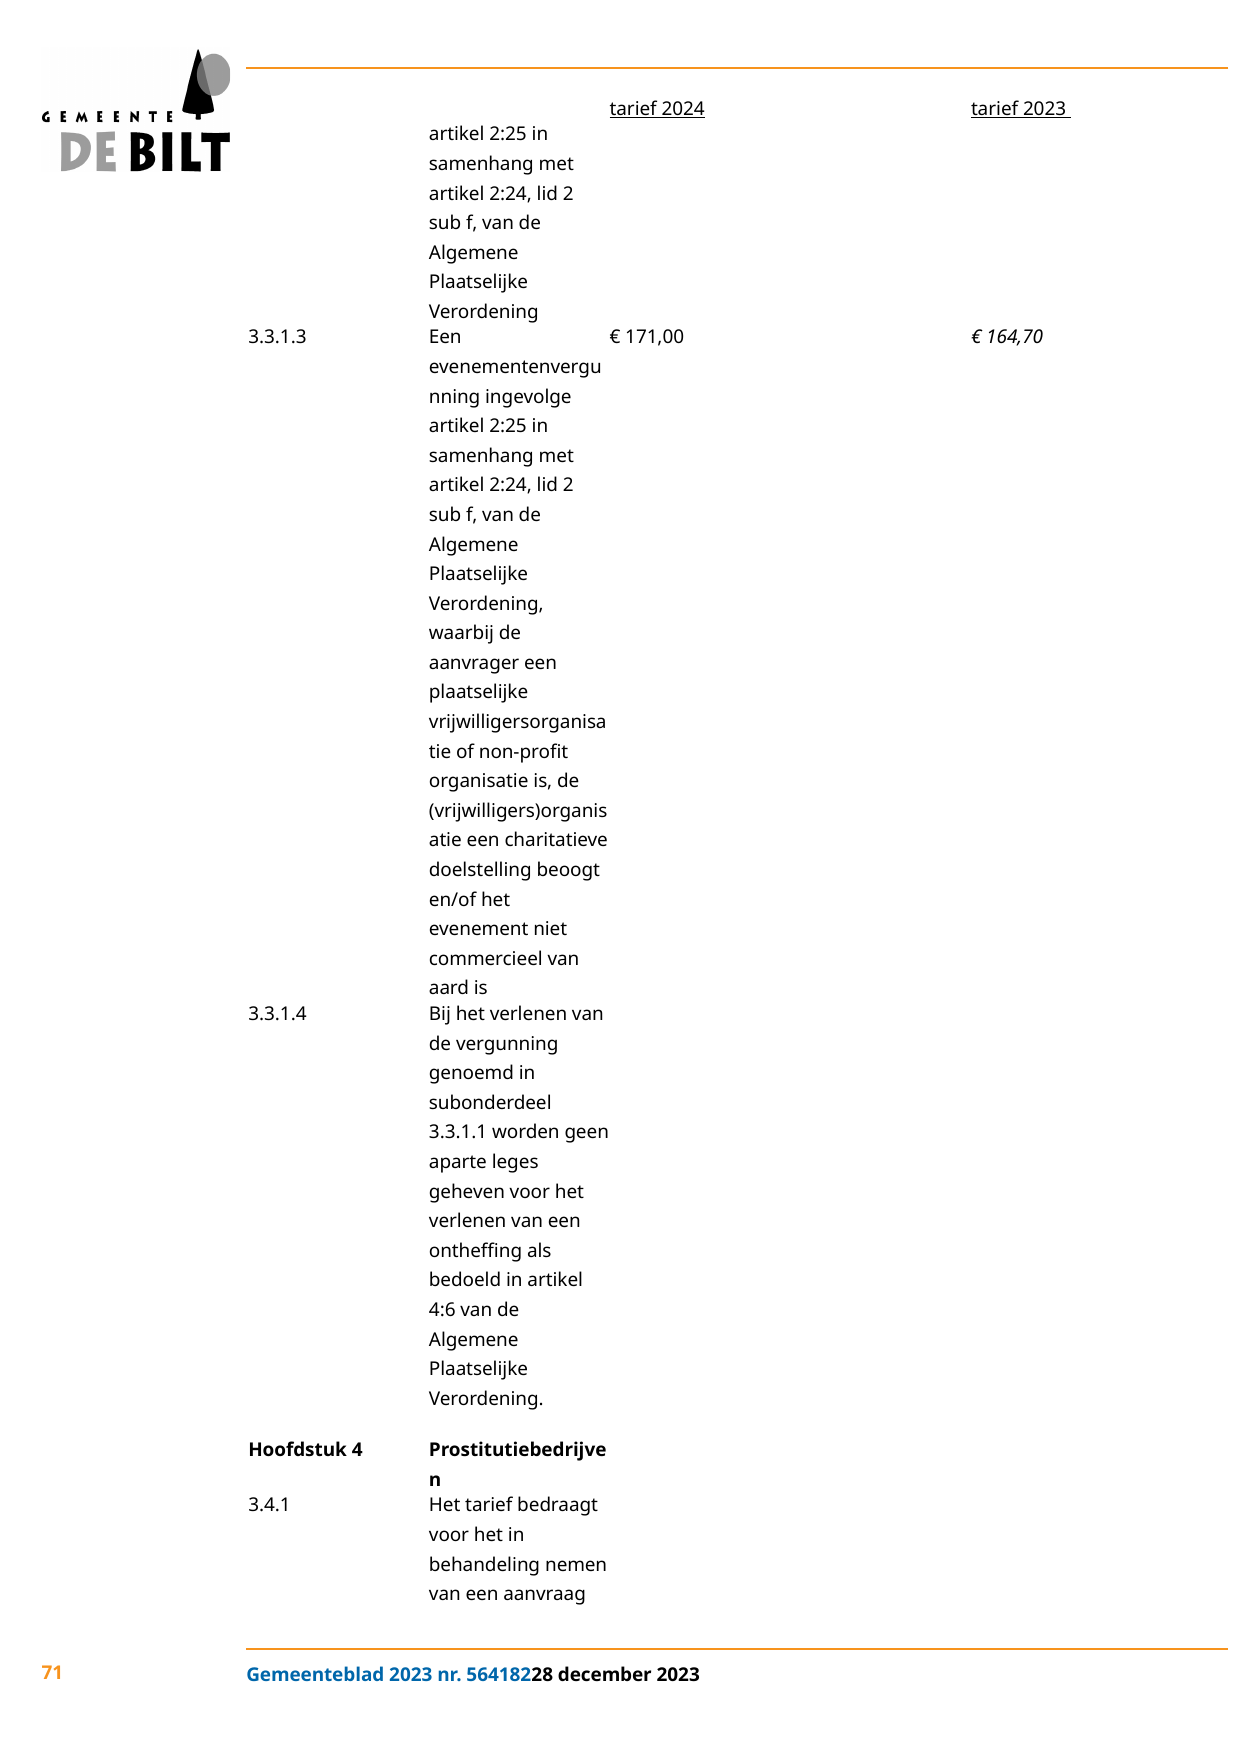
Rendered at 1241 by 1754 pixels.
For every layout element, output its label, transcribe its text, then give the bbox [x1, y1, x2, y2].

table_cell Prostitutiebedrijven [429, 1436, 609, 1492]
table_cell [429, 1411, 609, 1436]
table_cell € 171,00 [609, 324, 971, 1000]
table_cell 3.3.1.3 [248, 324, 429, 1000]
table_cell 3.3.1.4 [248, 1000, 429, 1411]
table_cell [609, 121, 971, 324]
picture [41, 47, 231, 172]
table_cell Hoofdstuk 4 [248, 1436, 429, 1492]
table_cell Bij het verlenen van de vergunning genoemd in subonderdeel 3.3.1.1 worden geen aparte leges geheven voor het verlenen van een ontheffing als bedoeld in artikel 4:6 van de Algemene Plaatselijke Verordening. [429, 1000, 609, 1411]
table_cell [609, 1492, 971, 1606]
table_cell [971, 1436, 1152, 1492]
table_cell [248, 121, 429, 324]
table_cell Het tarief bedraagt voor het in behandeling nemen van een aanvraag [429, 1492, 609, 1606]
table_header [248, 95, 429, 121]
table_cell [971, 1411, 1152, 1436]
table_cell [609, 1436, 971, 1492]
table_cell Een evenementenvergunning ingevolge artikel 2:25 in samenhang met artikel 2:24, lid 2 sub f, van de Algemene Plaatselijke Verordening, waarbij de aanvrager een plaatselijke vrijwilligersorganisatie of non-profit organisatie is, de (vrijwilligers)organisatie een charitatieve doelstelling beoogt en/of het evenement niet commercieel van aard is [429, 324, 609, 1000]
table_header [429, 95, 609, 121]
table_header tarief 2024 [609, 95, 971, 121]
table_cell [248, 1411, 429, 1436]
table_cell [609, 1411, 971, 1436]
table_cell [609, 1000, 971, 1411]
table_cell artikel 2:25 in samenhang met artikel 2:24, lid 2 sub f, van de Algemene Plaatselijke Verordening [429, 121, 609, 324]
table_cell 3.4.1 [248, 1492, 429, 1606]
table_cell [971, 1000, 1152, 1411]
table_cell [971, 121, 1152, 324]
table_header tarief 2023 [971, 95, 1152, 121]
table_cell € 164,70 [971, 324, 1152, 1000]
table_cell [971, 1492, 1152, 1606]
